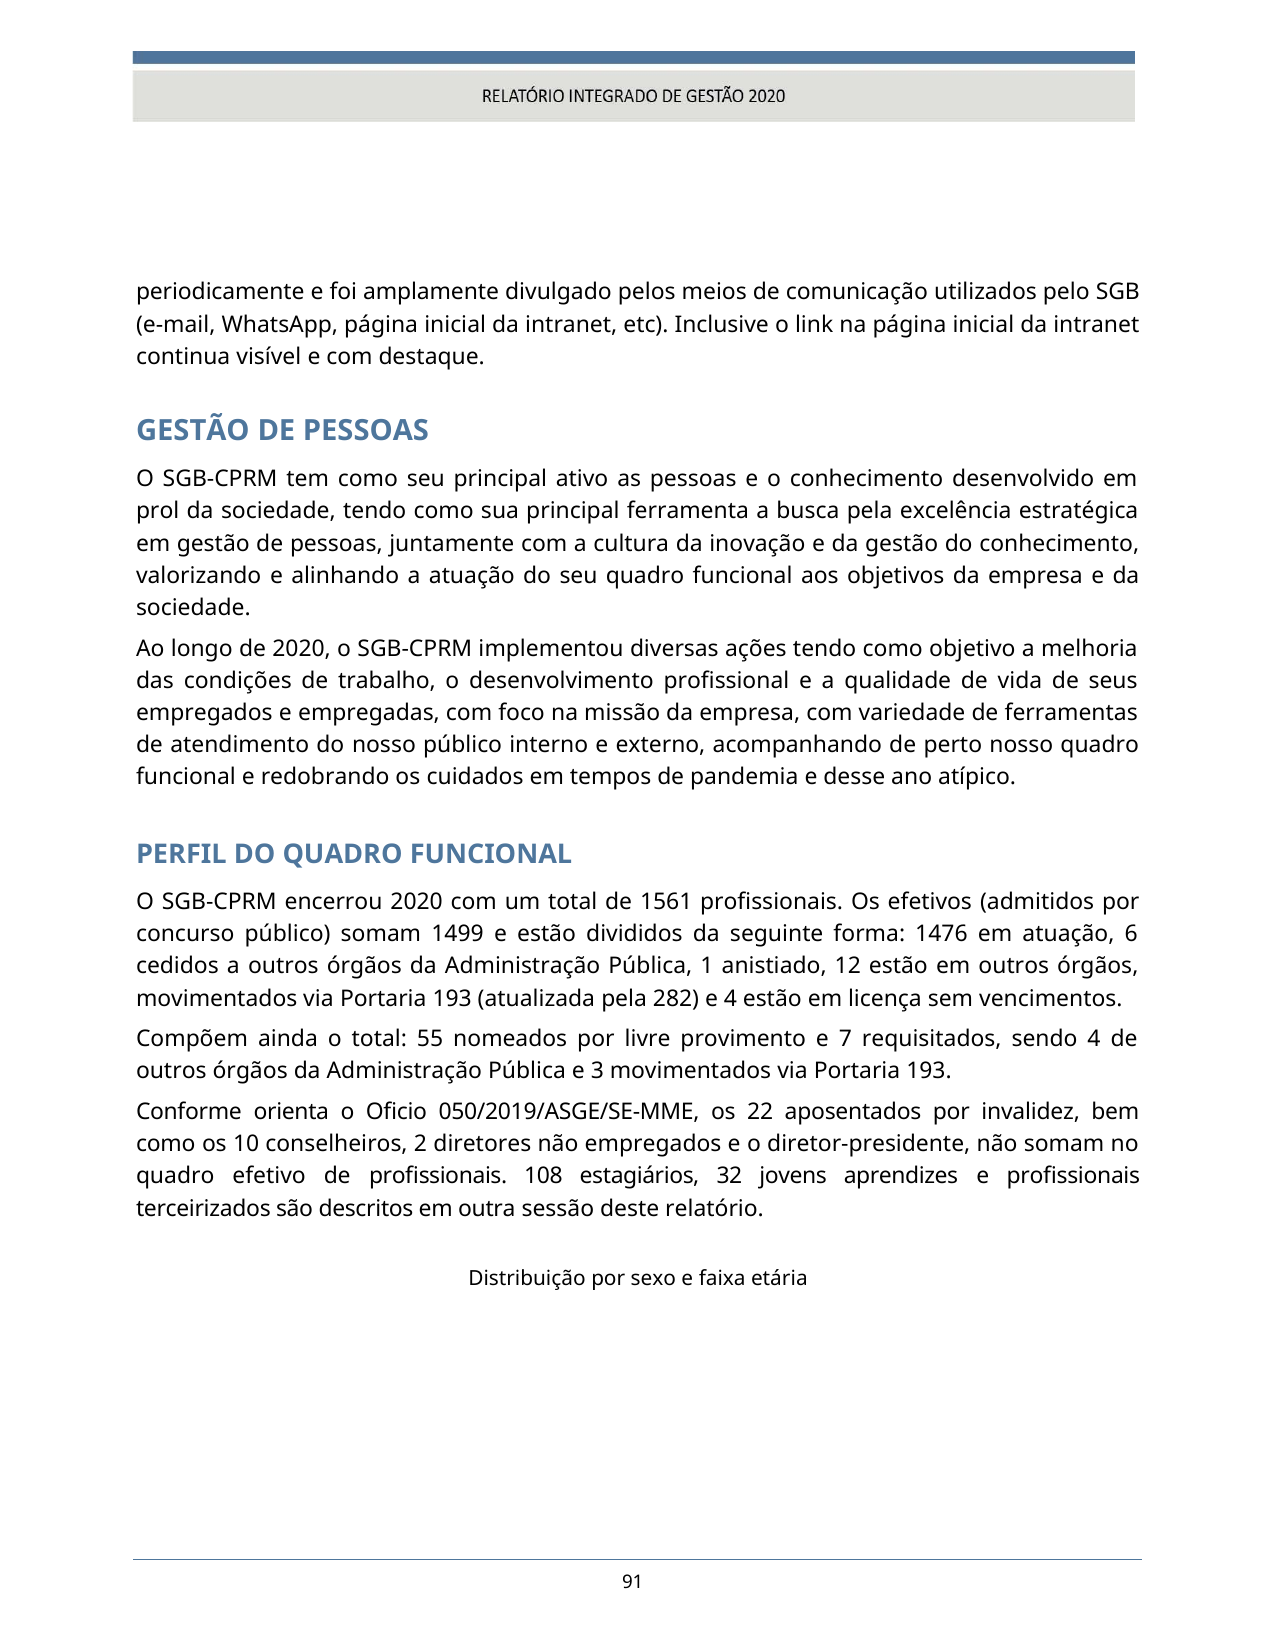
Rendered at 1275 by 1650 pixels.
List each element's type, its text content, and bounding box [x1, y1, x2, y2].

text O SGB-CPRM encerrou 2020 com um total de 1561 profissionais. Os efetivos (admitidos por concurso público) somam 1499 e estão divididos da seguinte forma: 1476 em atuação, 6 cedidos a outros órgãos da Administração Pública, 1 anistiado, 12 estão em outros órgãos, movimentados via Portaria 193 (atualizada pela 282) e 4 estão em licença sem vencimentos. [136, 885, 1139, 1013]
text Conforme orienta o Oficio 050/2019/ASGE/SE-MME, os 22 aposentados por invalidez, bem como os 10 conselheiros, 2 diretores não empregados e o diretor-presidente, não somam no quadro efetivo de profissionais. 108 estagiários, 32 jovens aprendizes e profissionais terceirizados são descritos em outra sessão deste relatório. [136, 1095, 1140, 1223]
text periodicamente e foi amplamente divulgado pelos meios de comunicação utilizados pelo SGB (e-mail, WhatsApp, página inicial da intranet, etc). Inclusive o link na página inicial da intranet continua visível e com destaque. [136, 275, 1140, 371]
text Distribuição por sexo e faixa etária [251, 1263, 1024, 1291]
subtitle PERFIL DO QUADRO FUNCIONAL [136, 834, 1202, 871]
subtitle GESTÃO DE PESSOAS [136, 409, 1202, 448]
text Compõem ainda o total: 55 nomeados por livre provimento e 7 requisitados, sendo 4 de outros órgãos da Administração Pública e 3 movimentados via Portaria 193. [136, 1022, 1138, 1086]
text Ao longo de 2020, o SGB-CPRM implementou diversas ações tendo como objetivo a melhoria das condições de trabalho, o desenvolvimento profissional e a qualidade de vida de seus empregados e empregadas, com foco na missão da empresa, com variedade de ferramentas de atendimento do nosso público interno e externo, acompanhando de perto nosso quadro funcional e redobrando os cuidados em tempos de pandemia e desse ano atípico. [136, 632, 1139, 792]
text O SGB-CPRM tem como seu principal ativo as pessoas e o conhecimento desenvolvido em prol da sociedade, tendo como sua principal ferramenta a busca pela excelência estratégica em gestão de pessoas, juntamente com a cultura da inovação e da gestão do conhecimento, valorizando e alinhando a atuação do seu quadro funcional aos objetivos da empresa e da sociedade. [136, 462, 1139, 622]
